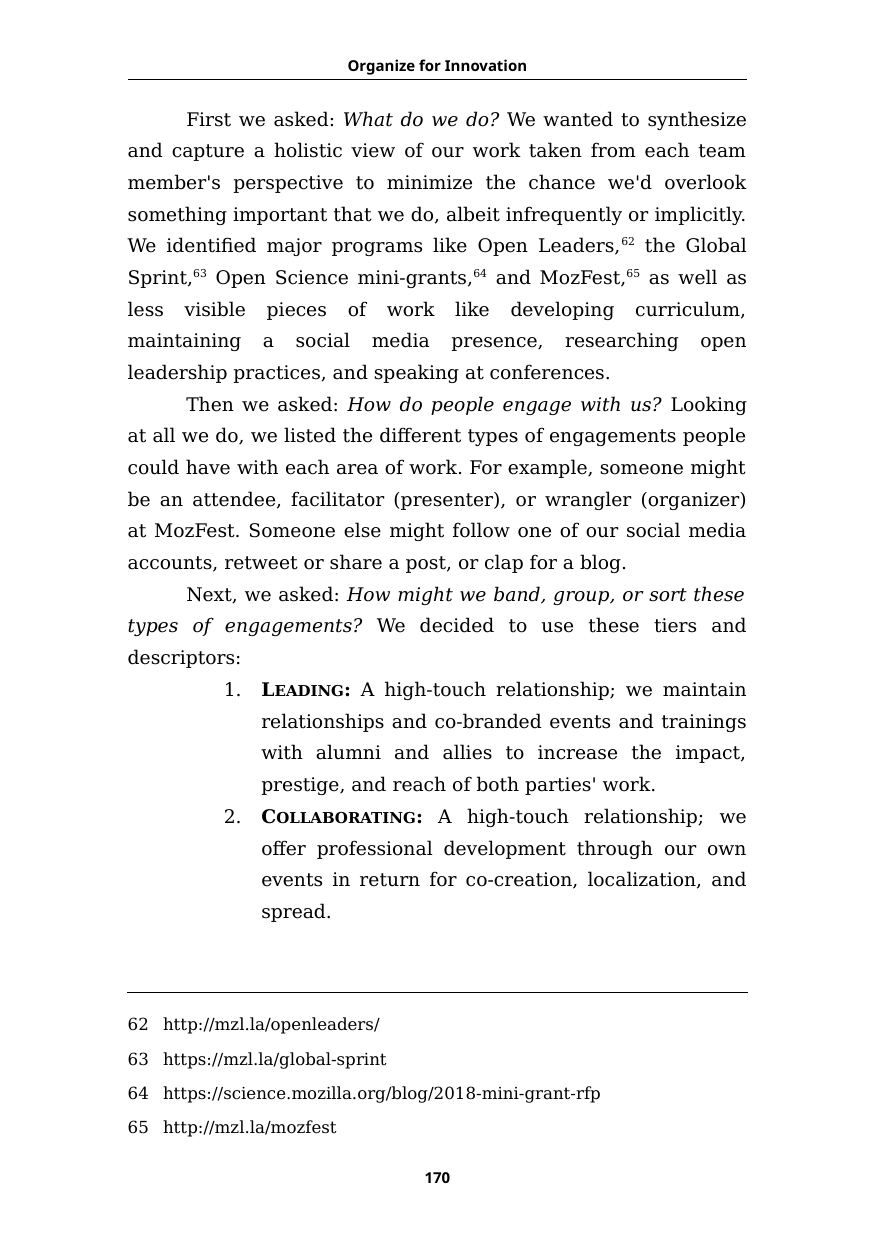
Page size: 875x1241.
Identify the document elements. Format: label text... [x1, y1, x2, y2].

text Next, we asked: How might we band, group, or sort these types of engagements? We decided to use these tiers and descriptors: [127, 584, 747, 669]
text http://mzl.la/openleaders/ [127, 1015, 747, 1034]
text http://mzl.la/mozfest [127, 1118, 747, 1138]
text https://science.mozilla.org/blog/2018-mini-grant-rfp [127, 1084, 747, 1103]
text Then we asked: How do people engage with us? Looking at all we do, we listed the different types of engagements people could have with each area of work. For example, someone might be an attendee, facilitator (presenter), or wrangler (organizer) at MozFest. Someone else might follow one of our social media accounts, retweet or share a post, or clap for a blog. [127, 394, 747, 574]
list Leading: A high-touch relationship; we maintain relationships and co-branded events and trainings with alumni and allies to increase the impact, prestige, and reach of both parties' work. [223, 679, 747, 796]
text https://mzl.la/global-sprint [127, 1049, 747, 1069]
text First we asked: What do we do? We wanted to synthesize and capture a holistic view of our work taken from each team member's perspective to minimize the chance we'd overlook something important that we do, albeit infrequently or implicitly. We identified major programs like Open Leaders, the Global Sprint, Open Science mini-grants, and MozFest, as well as less visible pieces of work like developing curriculum, maintaining a social media presence, researching open leadership practices, and speaking at conferences. [127, 109, 747, 384]
list Collaborating: A high-touch relationship; we offer professional development through our own events in return for co-creation, localization, and spread. [223, 806, 747, 923]
